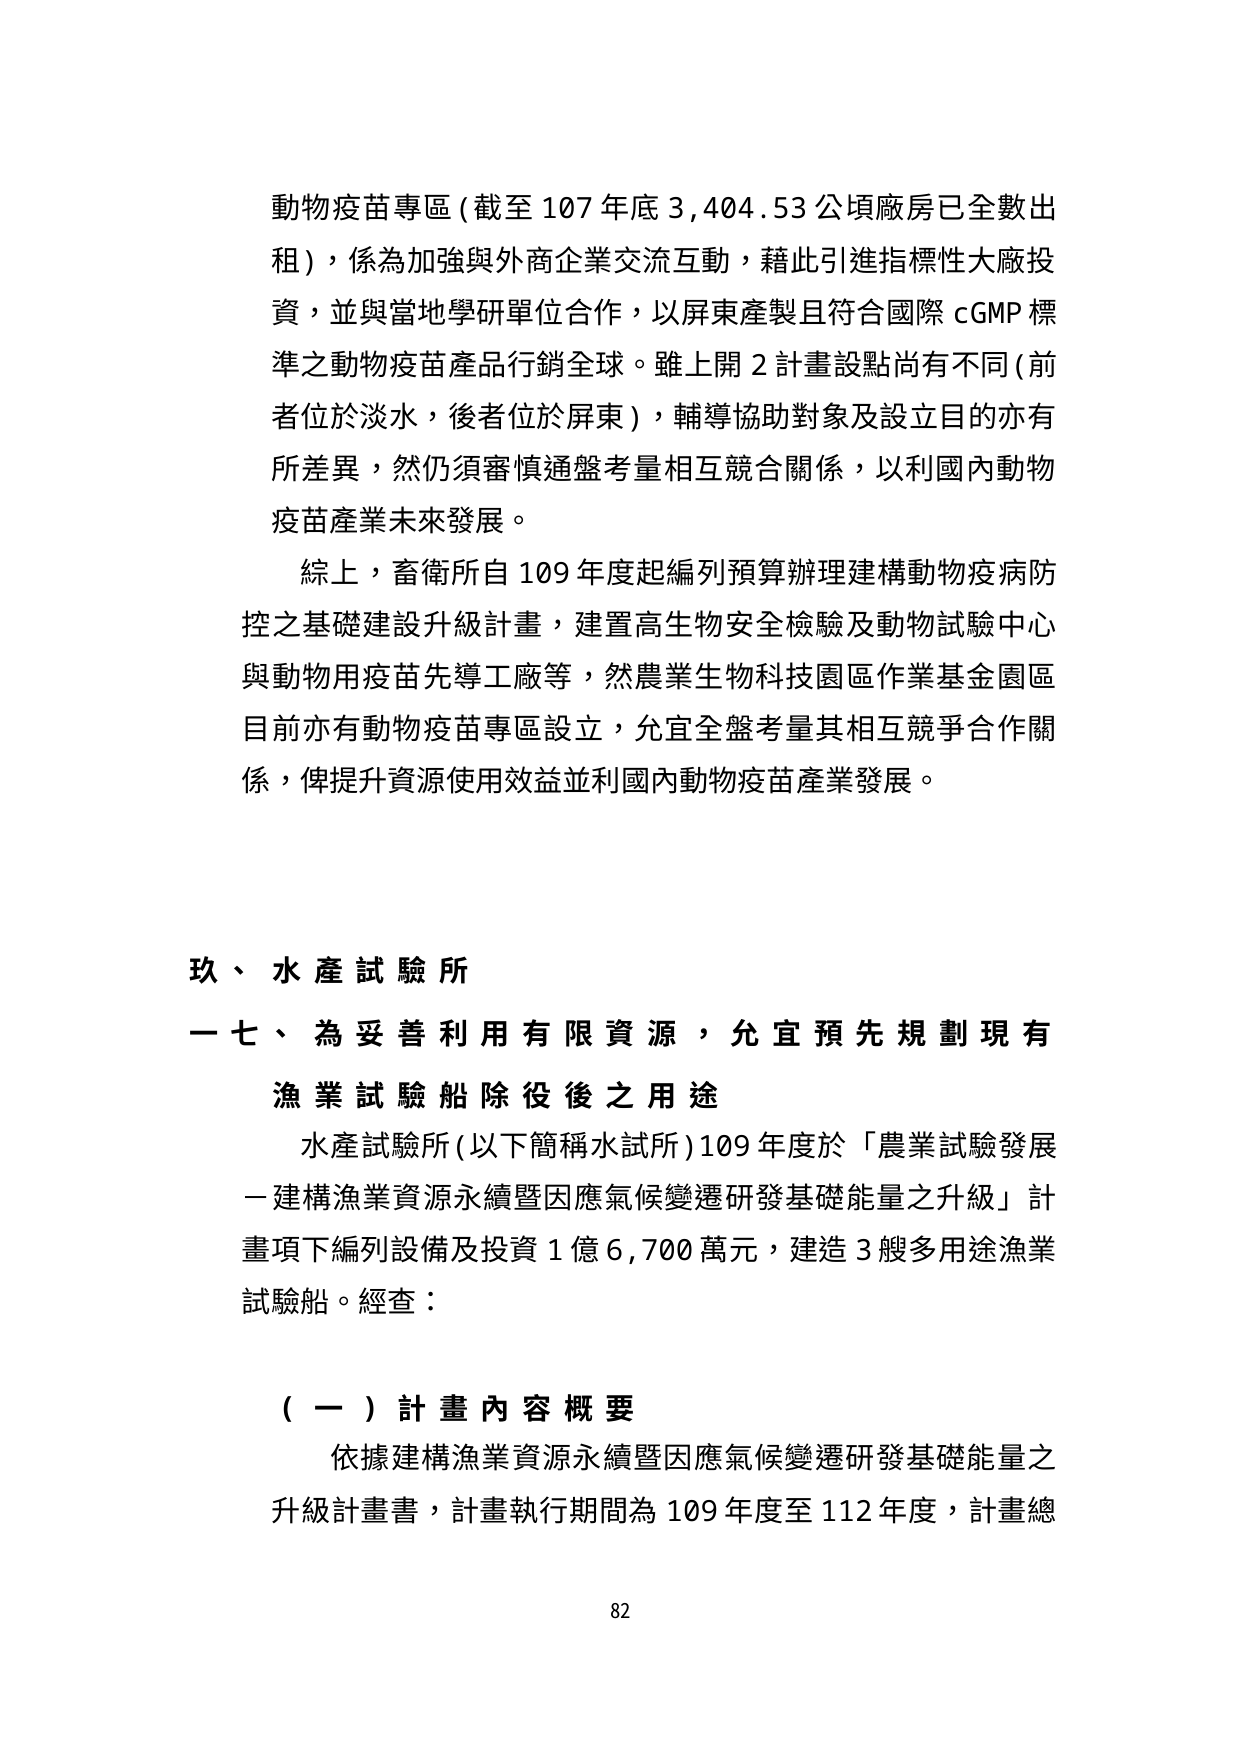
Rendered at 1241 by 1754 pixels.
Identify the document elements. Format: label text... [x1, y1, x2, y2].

text 水產試驗所(以下簡稱水試所)109年度於「農業試驗發展－建構漁業資源永續暨因應氣候變遷研發基礎能量之升級」計畫項下編列設備及投資1億6,700萬元，建造3艘多用途漁業試驗船。經查： [242, 1115, 1058, 1323]
text 綜上，畜衛所自109年度起編列預算辦理建構動物疫病防控之基礎建設升級計畫，建置高生物安全檢驗及動物試驗中心與動物用疫苗先導工廠等，然農業生物科技園區作業基金園區目前亦有動物疫苗專區設立，允宜全盤考量其相互競爭合作關係，俾提升資源使用效益並利國內動物疫苗產業發展。 [242, 542, 1058, 802]
text 動物疫苗專區(截至107年底3,404.53公頃廠房已全數出租)，係為加強與外商企業交流互動，藉此引進指標性大廠投資，並與當地學研單位合作，以屏東產製且符合國際cGMP標準之動物疫苗產品行銷全球。雖上開2計畫設點尚有不同(前者位於淡水，後者位於屏東)，輔導協助對象及設立目的亦有所差異，然仍須審慎通盤考量相互競合關係，以利國內動物疫苗產業未來發展。 [271, 177, 1058, 542]
text 玖、水產試驗所 [183, 927, 1058, 990]
text 依據建構漁業資源永續暨因應氣候變遷研發基礎能量之升級計畫書，計畫執行期間為109年度至112年度，計畫總 [271, 1427, 1058, 1531]
text (一)計畫內容概要 [242, 1365, 1058, 1427]
text 一七、為妥善利用有限資源，允宜預先規劃現有漁業試驗船除役後之用途 [183, 990, 1058, 1115]
